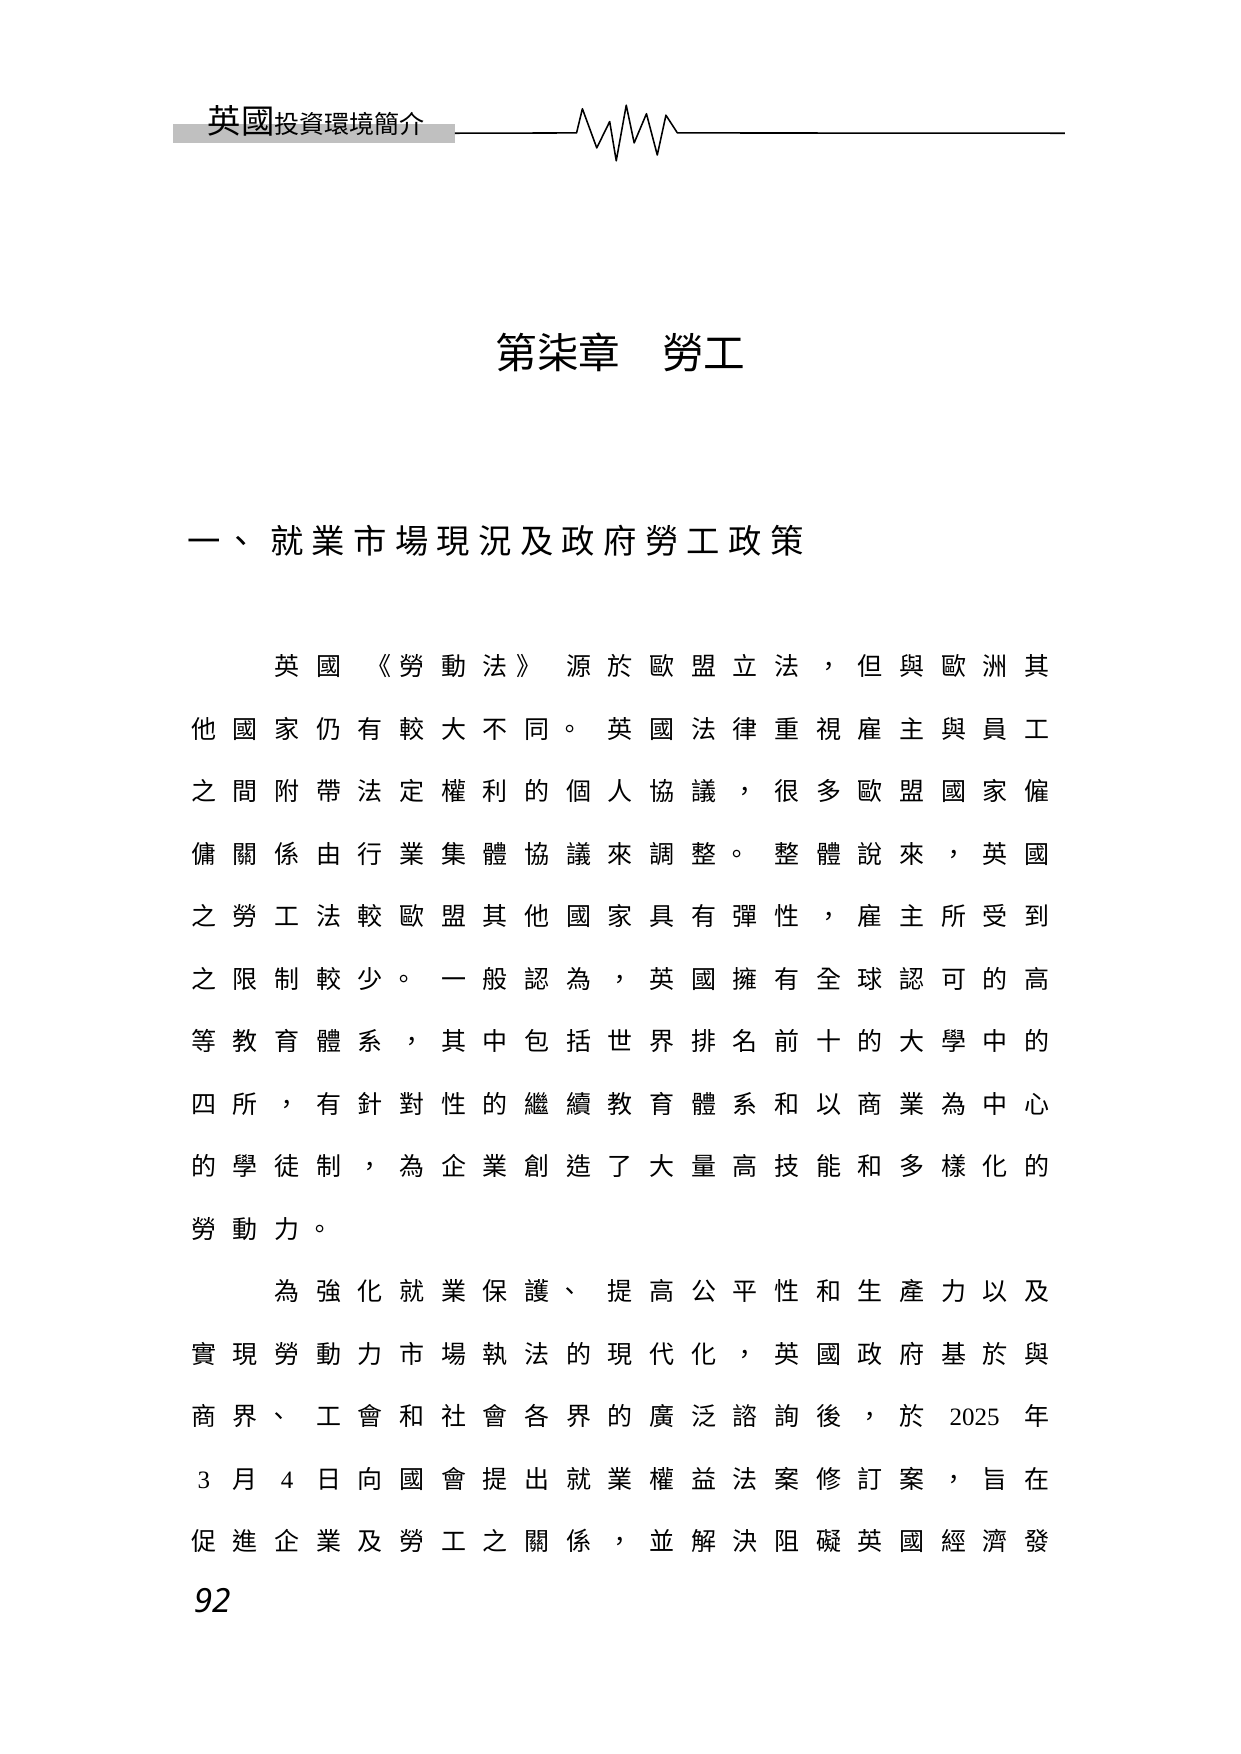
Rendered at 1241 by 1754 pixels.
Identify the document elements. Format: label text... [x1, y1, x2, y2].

text 英國《勞動法》源於歐盟立法，但與歐洲其他國家仍有較大不同。英國法律重視雇主與員工之間附帶法定權利的個人協議，很多歐盟國家僱傭關係由行業集體協議來調整。整體說來，英國之勞工法較歐盟其他國家具有彈性，雇主所受到之限制較少。一般認為，英國擁有全球認可的高等教育體系，其中包括世界排名前十的大學中的四所，有針對性的繼續教育體系和以商業為中心的學徒制，為企業創造了大量高技能和多樣化的勞動力。 [183, 625, 1058, 1250]
text 第柒章 勞工 [183, 313, 1058, 375]
text 為強化就業保護、提高公平性和生產力以及實現勞動力市場執法的現代化，英國政府基於與商界、工會和社會各界的廣泛諮詢後，於2025年3月4日向國會提出就業權益法案修訂案，旨在促進企業及勞工之關係，並解決阻礙英國經濟發 [183, 1250, 1058, 1563]
text 一、就業市場現況及政府勞工政策 [183, 500, 1058, 563]
